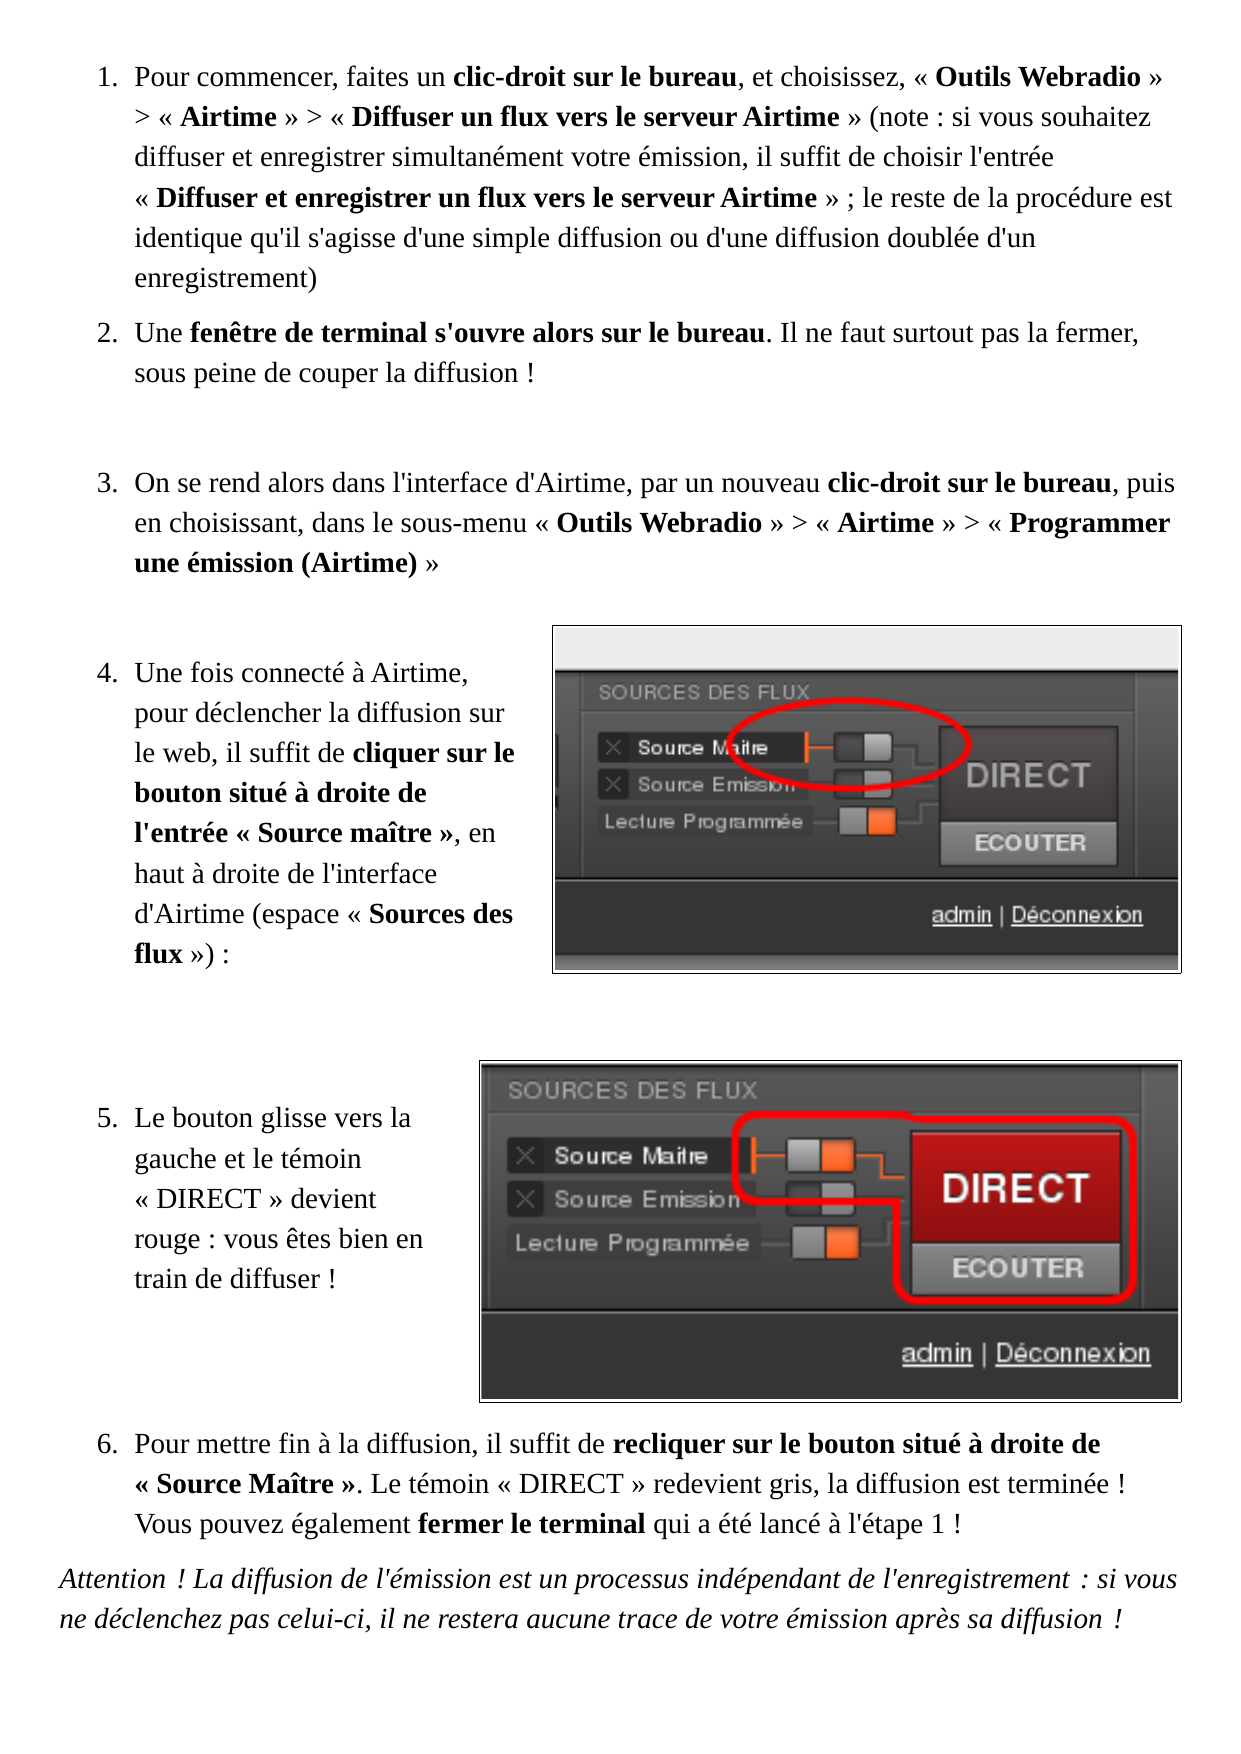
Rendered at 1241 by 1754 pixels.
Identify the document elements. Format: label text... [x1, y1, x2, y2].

list Pour commencer, faites un clic-droit sur le bureau, et choisissez, « Outils Webradio » > « Airtime » > « Diffuser un flux vers le serveur Airtime » (note : si vous souhaitez diffuser et enregistrer simultanément votre émission, il suffit de choisir l'entrée « Diffuser et enregistrer un flux vers le serveur Airtime » ; le reste de la procédure est identique qu'il s'agisse d'une simple diffusion ou d'une diffusion doublée d'un enregistrement) [97, 59, 1181, 294]
list Une fenêtre de terminal s'ouvre alors sur le bureau. Il ne faut surtout pas la fermer, sous peine de couper la diffusion ! [97, 315, 1181, 389]
list On se rend alors dans l'interface d'Airtime, par un nouveau clic-droit sur le bureau, puis en choisissant, dans le sous-menu « Outils Webradio » > « Airtime » > « Programmer une émission (Airtime) » [97, 465, 1181, 579]
list Le bouton glisse vers la gauche et le témoin « DIRECT » devient rouge : vous êtes bien en train de diffuser ! [97, 1101, 478, 1295]
picture [555, 628, 1179, 970]
list Une fois connecté à Airtime, pour déclencher la diffusion sur le web, il suffit de cliquer sur le bouton situé à droite de l'entrée « Source maître », en haut à droite de l'interface d'Airtime (espace « Sources des flux ») : [97, 655, 552, 970]
text Attention ! La diffusion de l'émission est un processus indépendant de l'enregistrement : si vous ne déclenchez pas celui-ci, il ne restera aucune trace de votre émission après sa diffusion ! [59, 1561, 1181, 1635]
list Pour mettre fin à la diffusion, il suffit de recliquer sur le bouton situé à droite de « Source Maître ». Le témoin « DIRECT » redevient gris, la diffusion est terminée ! Vous pouvez également fermer le terminal qui a été lancé à l'étape 1 ! [97, 1426, 1181, 1540]
picture [481, 1063, 1179, 1399]
